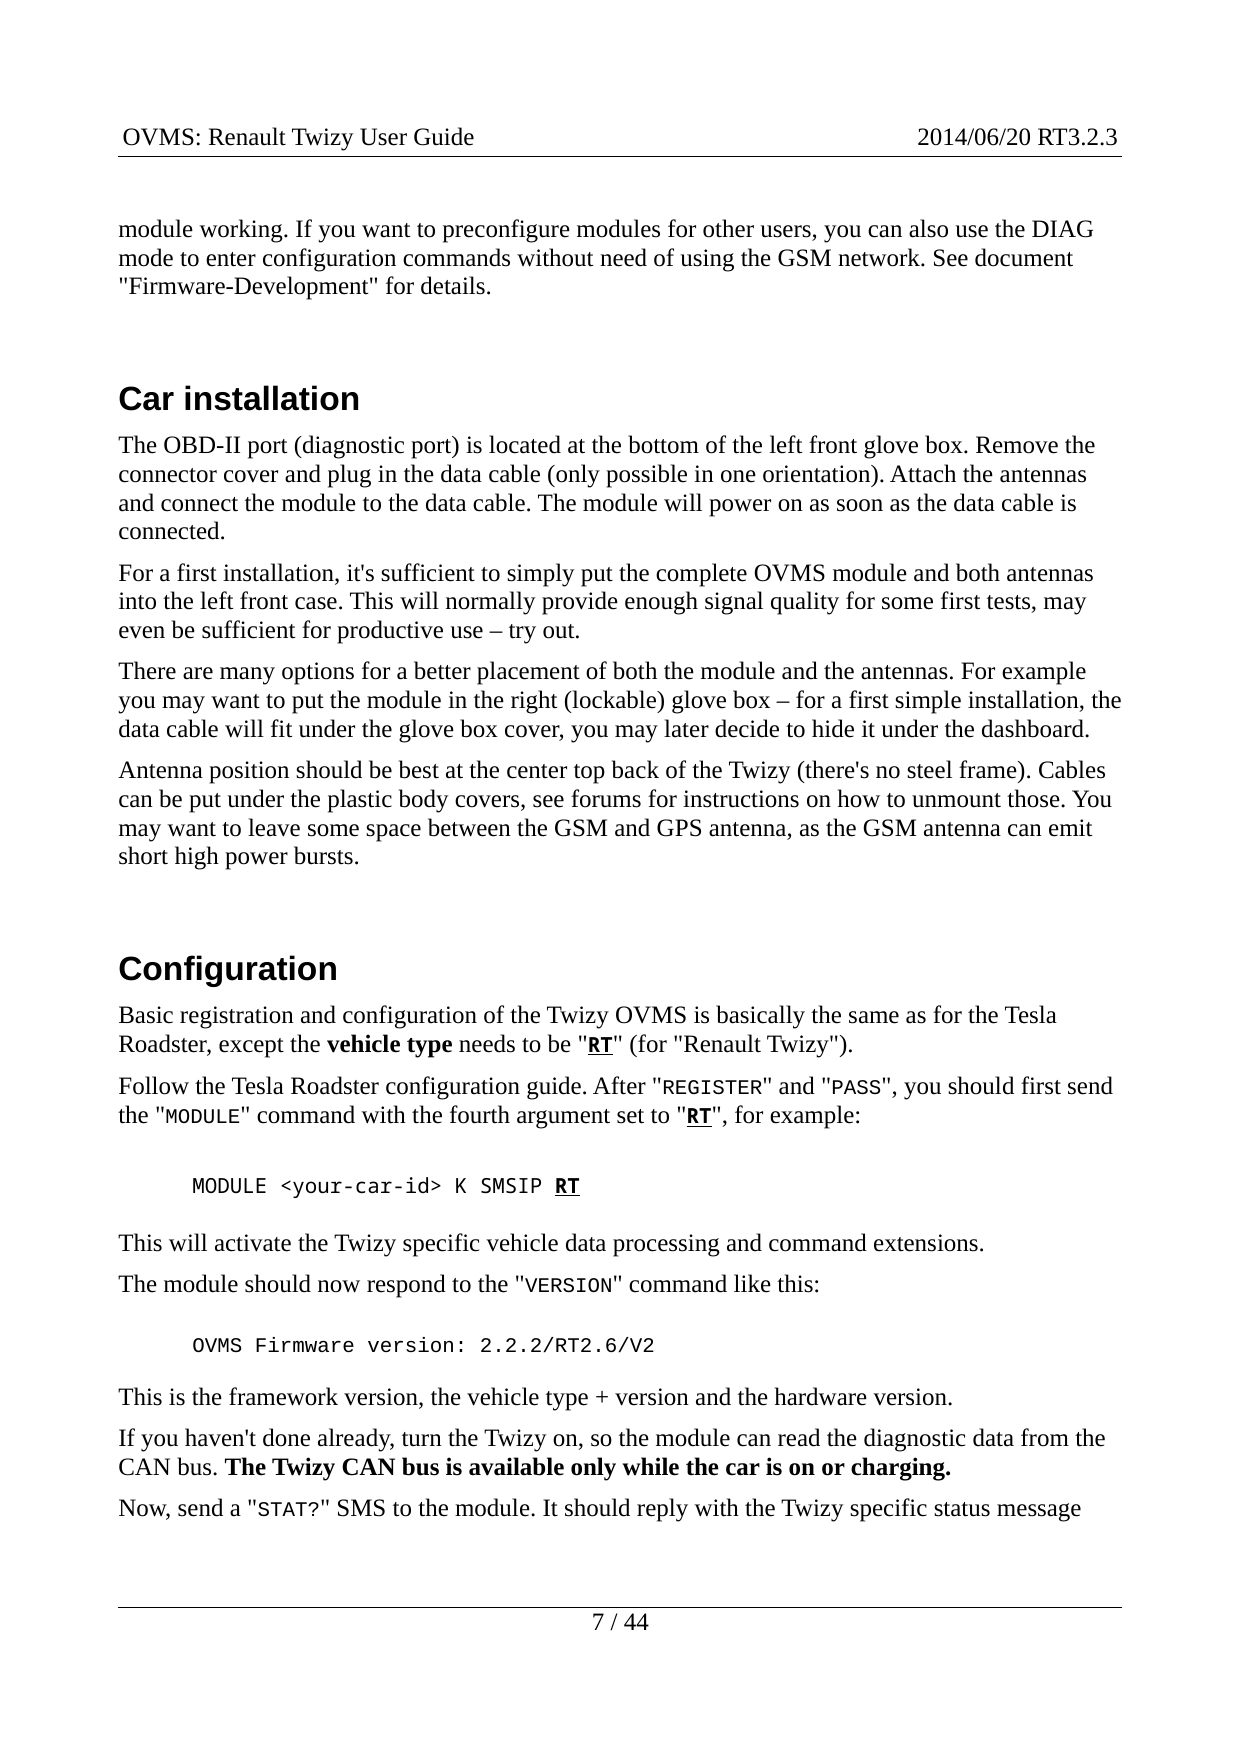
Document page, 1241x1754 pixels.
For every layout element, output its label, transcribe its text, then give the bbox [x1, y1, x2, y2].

text If you haven't done already, turn the Twizy on, so the module can read the diagnostic data from the CAN bus. The Twizy CAN bus is available only while the car is on or charging. [118, 1423, 1122, 1481]
subtitle Configuration [118, 949, 1122, 987]
text MODULE <your-car-id> K SMSIP RT [192, 1171, 1122, 1199]
text There are many options for a better placement of both the module and the antennas. For example you may want to put the module in the right (lockable) glove box – for a first simple installation, the data cable will fit under the glove box cover, you may later decide to hide it under the dashboard. [118, 656, 1122, 743]
text This will activate the Twizy specific vehicle data processing and command extensions. [118, 1228, 1122, 1256]
text Follow the Tesla Roadster configuration guide. After "REGISTER" and "PASS", you should first send the "MODULE" command with the fourth argument set to "RT", for example: [118, 1071, 1122, 1130]
text For a first installation, it's sufficient to simply put the complete OVMS module and both antennas into the left front case. This will normally provide enough signal quality for some first tests, may even be sufficient for productive use – try out. [118, 558, 1122, 644]
text Basic registration and configuration of the Twizy OVMS is basically the same as for the Tesla Roadster, except the vehicle type needs to be "RT" (for "Renault Twizy"). [118, 1000, 1122, 1058]
text Now, send a "STAT?" SMS to the module. It should reply with the Twizy specific status message [118, 1493, 1122, 1523]
subtitle Car installation [118, 379, 1122, 418]
text The module should now respond to the "VERSION" command like this: [118, 1269, 1122, 1298]
text This is the framework version, the vehicle type + version and the hardware version. [118, 1382, 1122, 1411]
text Antenna position should be best at the center top back of the Twizy (there's no steel frame). Cables can be put under the plastic body covers, see forums for instructions on how to unmount those. You may want to leave some space between the GSM and GPS antenna, as the GSM antenna can emit short high power bursts. [118, 755, 1122, 870]
text OVMS Firmware version: 2.2.2/RT2.6/V2 [192, 1311, 1122, 1358]
text module working. If you want to preconfigure modules for other users, you can also use the DIAG mode to enter configuration commands without need of using the GSM network. See document "Firmware-Development" for details. [118, 214, 1122, 300]
text The OBD-II port (diagnostic port) is located at the bottom of the left front glove box. Remove the connector cover and plug in the data cable (only possible in one orientation). Attach the antennas and connect the module to the data cable. The module will power on as soon as the data cable is connected. [118, 430, 1122, 545]
